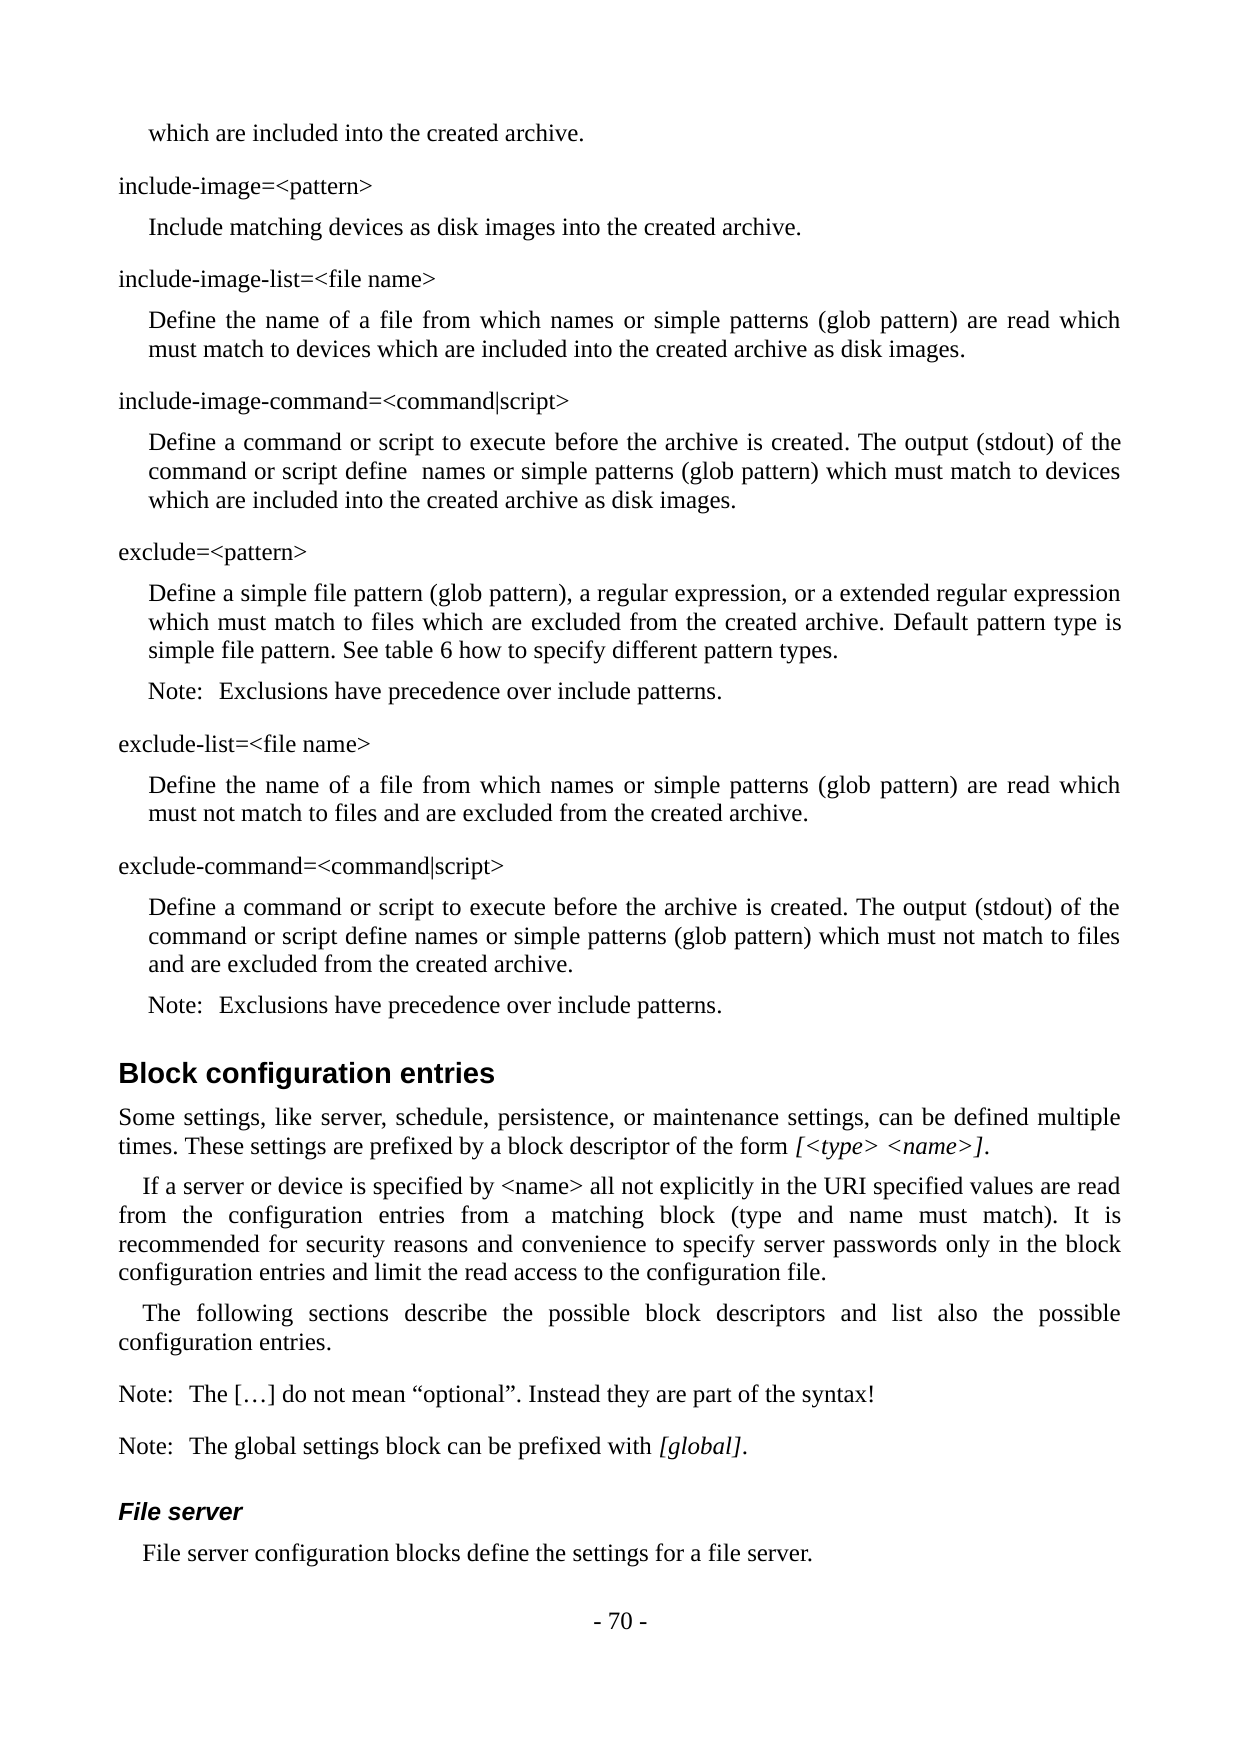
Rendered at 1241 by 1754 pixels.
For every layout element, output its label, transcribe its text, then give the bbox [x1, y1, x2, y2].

text File server configuration blocks define the settings for a file server. [118, 1538, 1122, 1567]
text Define the name of a file from which names or simple patterns (glob pattern) are read which must not match to files and are excluded from the created archive. [148, 770, 1122, 827]
text If a server or device is specified by <name> all not explicitly in the URI specified values are read from the configuration entries from a matching block (type and name must match). It is recommended for security reasons and convenience to specify server passwords only in the block configuration entries and limit the read access to the configuration file. [118, 1171, 1122, 1286]
text Include matching devices as disk images into the created archive. [148, 212, 1122, 240]
text Note: The global settings block can be prefixed with [global]. [118, 1431, 1122, 1460]
text The following sections describe the possible block descriptors and list also the possible configuration entries. [118, 1298, 1122, 1356]
text Define a simple file pattern (glob pattern), a regular expression, or a extended regular expression which must match to files which are excluded from the created archive. Default pattern type is simple file pattern. See table 6 how to specify different pattern types. [148, 578, 1122, 664]
title exclude=<pattern> [118, 537, 1122, 566]
title include-image-list=<file name> [118, 264, 1122, 293]
text Define the name of a file from which names or simple patterns (glob pattern) are read which must match to devices which are included into the created archive as disk images. [148, 305, 1122, 362]
title exclude-list=<file name> [118, 729, 1122, 758]
text Define a command or script to execute before the archive is created. The output (stdout) of the command or script define names or simple patterns (glob pattern) which must match to devices which are included into the created archive as disk images. [148, 427, 1122, 513]
text which are included into the created archive. [148, 118, 1122, 147]
text Note: Exclusions have precedence over include patterns. [148, 676, 1122, 705]
title exclude-command=<command|script> [118, 851, 1122, 880]
text Note: Exclusions have precedence over include patterns. [148, 990, 1122, 1019]
text Some settings, like server, schedule, persistence, or maintenance settings, can be defined multiple times. These settings are prefixed by a block descriptor of the form [<type> <name>]. [118, 1102, 1122, 1159]
text Note: The […] do not mean “optional”. Instead they are part of the syntax! [118, 1379, 1122, 1408]
title include-image-command=<command|script> [118, 386, 1122, 415]
text Define a command or script to execute before the archive is created. The output (stdout) of the command or script define names or simple patterns (glob pattern) which must not match to files and are excluded from the created archive. [148, 892, 1122, 978]
title include-image=<pattern> [118, 171, 1122, 199]
subtitle Block configuration entries [118, 1056, 1122, 1089]
subtitle File server [118, 1497, 1122, 1525]
